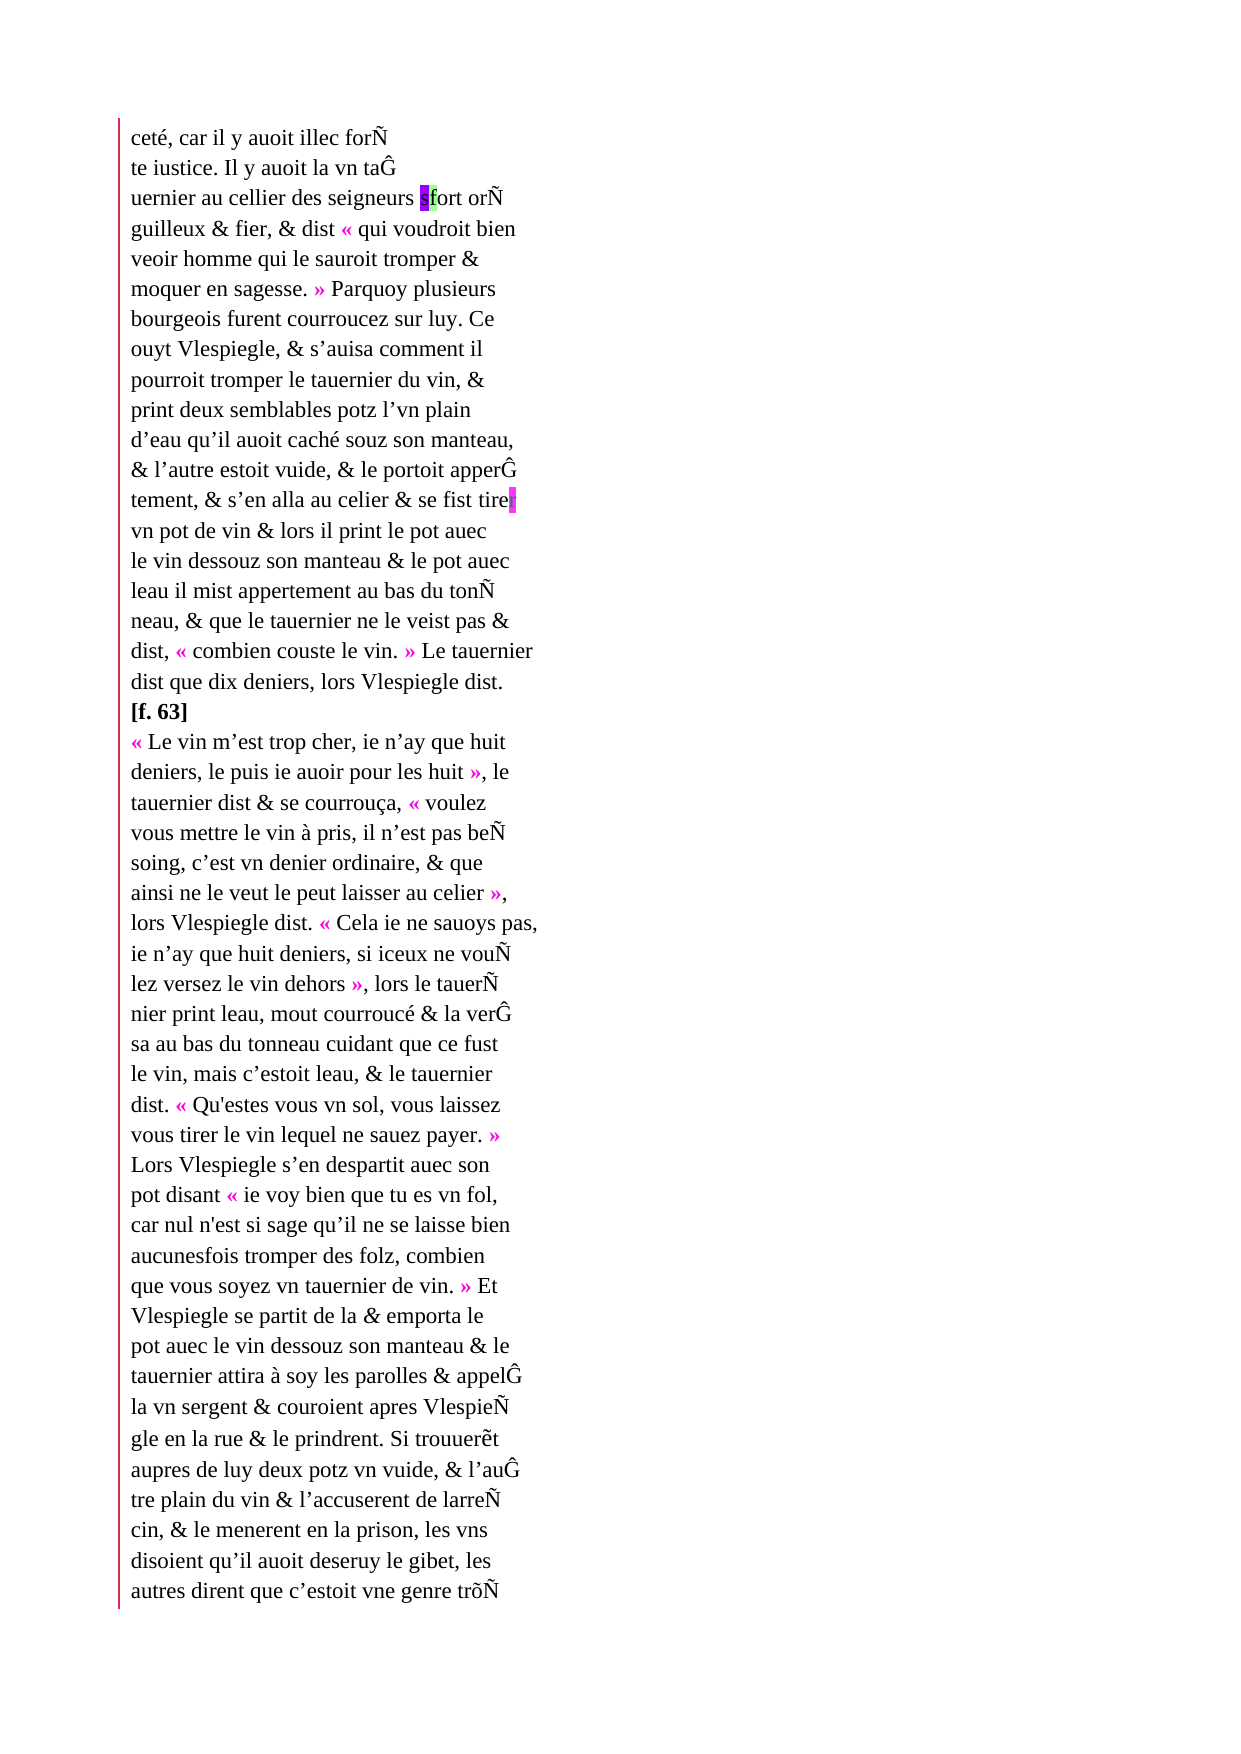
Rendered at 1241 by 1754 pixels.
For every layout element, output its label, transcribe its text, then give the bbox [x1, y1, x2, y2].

text ceté, car il y auoit illec forÑ te iustice. Il y auoit la vn taĜ uernier au cellier des seigneurs sfort orÑ guilleux & fier, & dist « qui voudroit bien veoir homme qui le sauroit tromper & moquer en sagesse. » Parquoy plusieurs bourgeois furent courroucez sur luy. Ce ouyt Vlespiegle, & s’auisa comment il pourroit tromper le tauernier du vin, & print deux semblables potz l’vn plain d’eau qu’il auoit caché souz son manteau, & l’autre estoit vuide, & le portoit apperĜ tement, & s’en alla au celier & se fist tirer vn pot de vin & lors il print le pot auec le vin dessouz son manteau & le pot auec leau il mist appertement au bas du tonÑ neau, & que le tauernier ne le veist pas & dist, « combien couste le vin. » Le tauernier dist que dix deniers, lors Vlespiegle dist. [f. 63] « Le vin m’est trop cher, ie n’ay que huit deniers, le puis ie auoir pour les huit », le tauernier dist & se courrouça, « voulez vous mettre le vin à pris, il n’est pas beÑ soing, c’est vn denier ordinaire, & que ainsi ne le veut le peut laisser au celier », lors Vlespiegle dist. « Cela ie ne sauoys pas, ie n’ay que huit deniers, si iceux ne vouÑ lez versez le vin dehors », lors le tauerÑ nier print leau, mout courroucé & la verĜ sa au bas du tonneau cuidant que ce fust le vin, mais c’estoit leau, & le tauernier dist. « Qu'estes vous vn sol, vous laissez vous tirer le vin lequel ne sauez payer. » Lors Vlespiegle s’en despartit auec son pot disant « ie voy bien que tu es vn fol, car nul n'est si sage qu’il ne se laisse bien aucunesfois tromper des folz, combien que vous soyez vn tauernier de vin. » Et Vlespiegle se partit de la & emporta le pot auec le vin dessouz son manteau & le tauernier attira à soy les parolles & appelĜ la vn sergent & couroient apres VlespieÑ gle en la rue & le prindrent. Si trouuerẽt aupres de luy deux potz vn vuide, & l’auĜ tre plain du vin & l’accuserent de larreÑ cin, & le menerent en la prison, les vns disoient qu’il auoit deseruy le gibet, les autres dirent que c’estoit vne genre trõÑ [120, 118, 1122, 1609]
